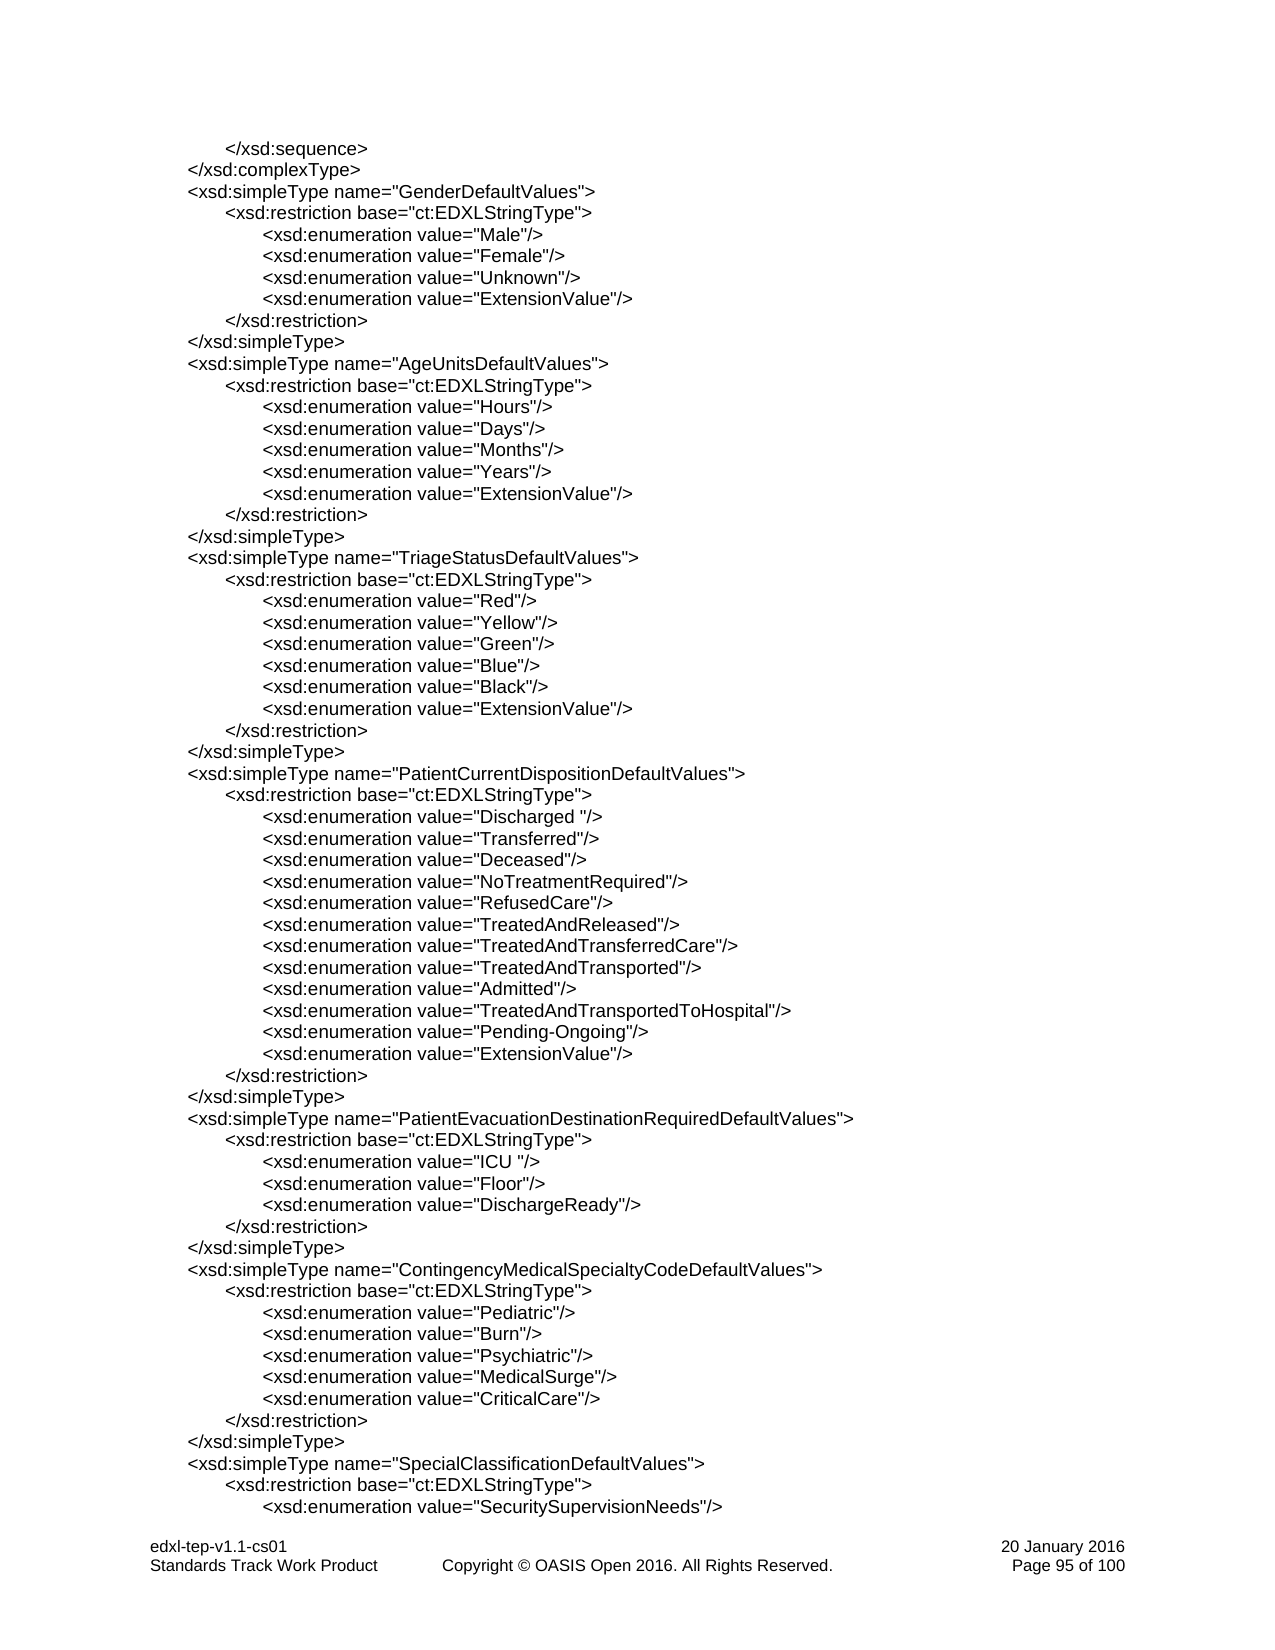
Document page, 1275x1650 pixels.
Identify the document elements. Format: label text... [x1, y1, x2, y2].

text </xsd:sequence> </xsd:complexType> <xsd:simpleType name="GenderDefaultValues"> <xsd:restriction base="ct:EDXLStringType"> <xsd:enumeration value="Male"/> <xsd:enumeration value="Female"/> <xsd:enumeration value="Unknown"/> <xsd:enumeration value="ExtensionValue"/> </xsd:restriction> </xsd:simpleType> <xsd:simpleType name="AgeUnitsDefaultValues"> <xsd:restriction base="ct:EDXLStringType"> <xsd:enumeration value="Hours"/> <xsd:enumeration value="Days"/> <xsd:enumeration value="Months"/> <xsd:enumeration value="Years"/> <xsd:enumeration value="ExtensionValue"/> </xsd:restriction> </xsd:simpleType> <xsd:simpleType name="TriageStatusDefaultValues"> <xsd:restriction base="ct:EDXLStringType"> <xsd:enumeration value="Red"/> <xsd:enumeration value="Yellow"/> <xsd:enumeration value="Green"/> <xsd:enumeration value="Blue"/> <xsd:enumeration value="Black"/> <xsd:enumeration value="ExtensionValue"/> </xsd:restriction> </xsd:simpleType> <xsd:simpleType name="PatientCurrentDispositionDefaultValues"> <xsd:restriction base="ct:EDXLStringType"> <xsd:enumeration value="Discharged "/> <xsd:enumeration value="Transferred"/> <xsd:enumeration value="Deceased"/> <xsd:enumeration value="NoTreatmentRequired"/> <xsd:enumeration value="RefusedCare"/> <xsd:enumeration value="TreatedAndReleased"/> <xsd:enumeration value="TreatedAndTransferredCare"/> <xsd:enumeration value="TreatedAndTransported"/> <xsd:enumeration value="Admitted"/> <xsd:enumeration value="TreatedAndTransportedToHospital"/> <xsd:enumeration value="Pending-Ongoing"/> <xsd:enumeration value="ExtensionValue"/> </xsd:restriction> </xsd:simpleType> <xsd:simpleType name="PatientEvacuationDestinationRequiredDefaultValues"> <xsd:restriction base="ct:EDXLStringType"> <xsd:enumeration value="ICU "/> <xsd:enumeration value="Floor"/> <xsd:enumeration value="DischargeReady"/> </xsd:restriction> </xsd:simpleType> <xsd:simpleType name="ContingencyMedicalSpecialtyCodeDefaultValues"> <xsd:restriction base="ct:EDXLStringType"> <xsd:enumeration value="Pediatric"/> <xsd:enumeration value="Burn"/> <xsd:enumeration value="Psychiatric"/> <xsd:enumeration value="MedicalSurge"/> <xsd:enumeration value="CriticalCare"/> </xsd:restriction> </xsd:simpleType> <xsd:simpleType name="SpecialClassificationDefaultValues"> <xsd:restriction base="ct:EDXLStringType"> <xsd:enumeration value="SecuritySupervisionNeeds"/> [150, 137, 1125, 1517]
